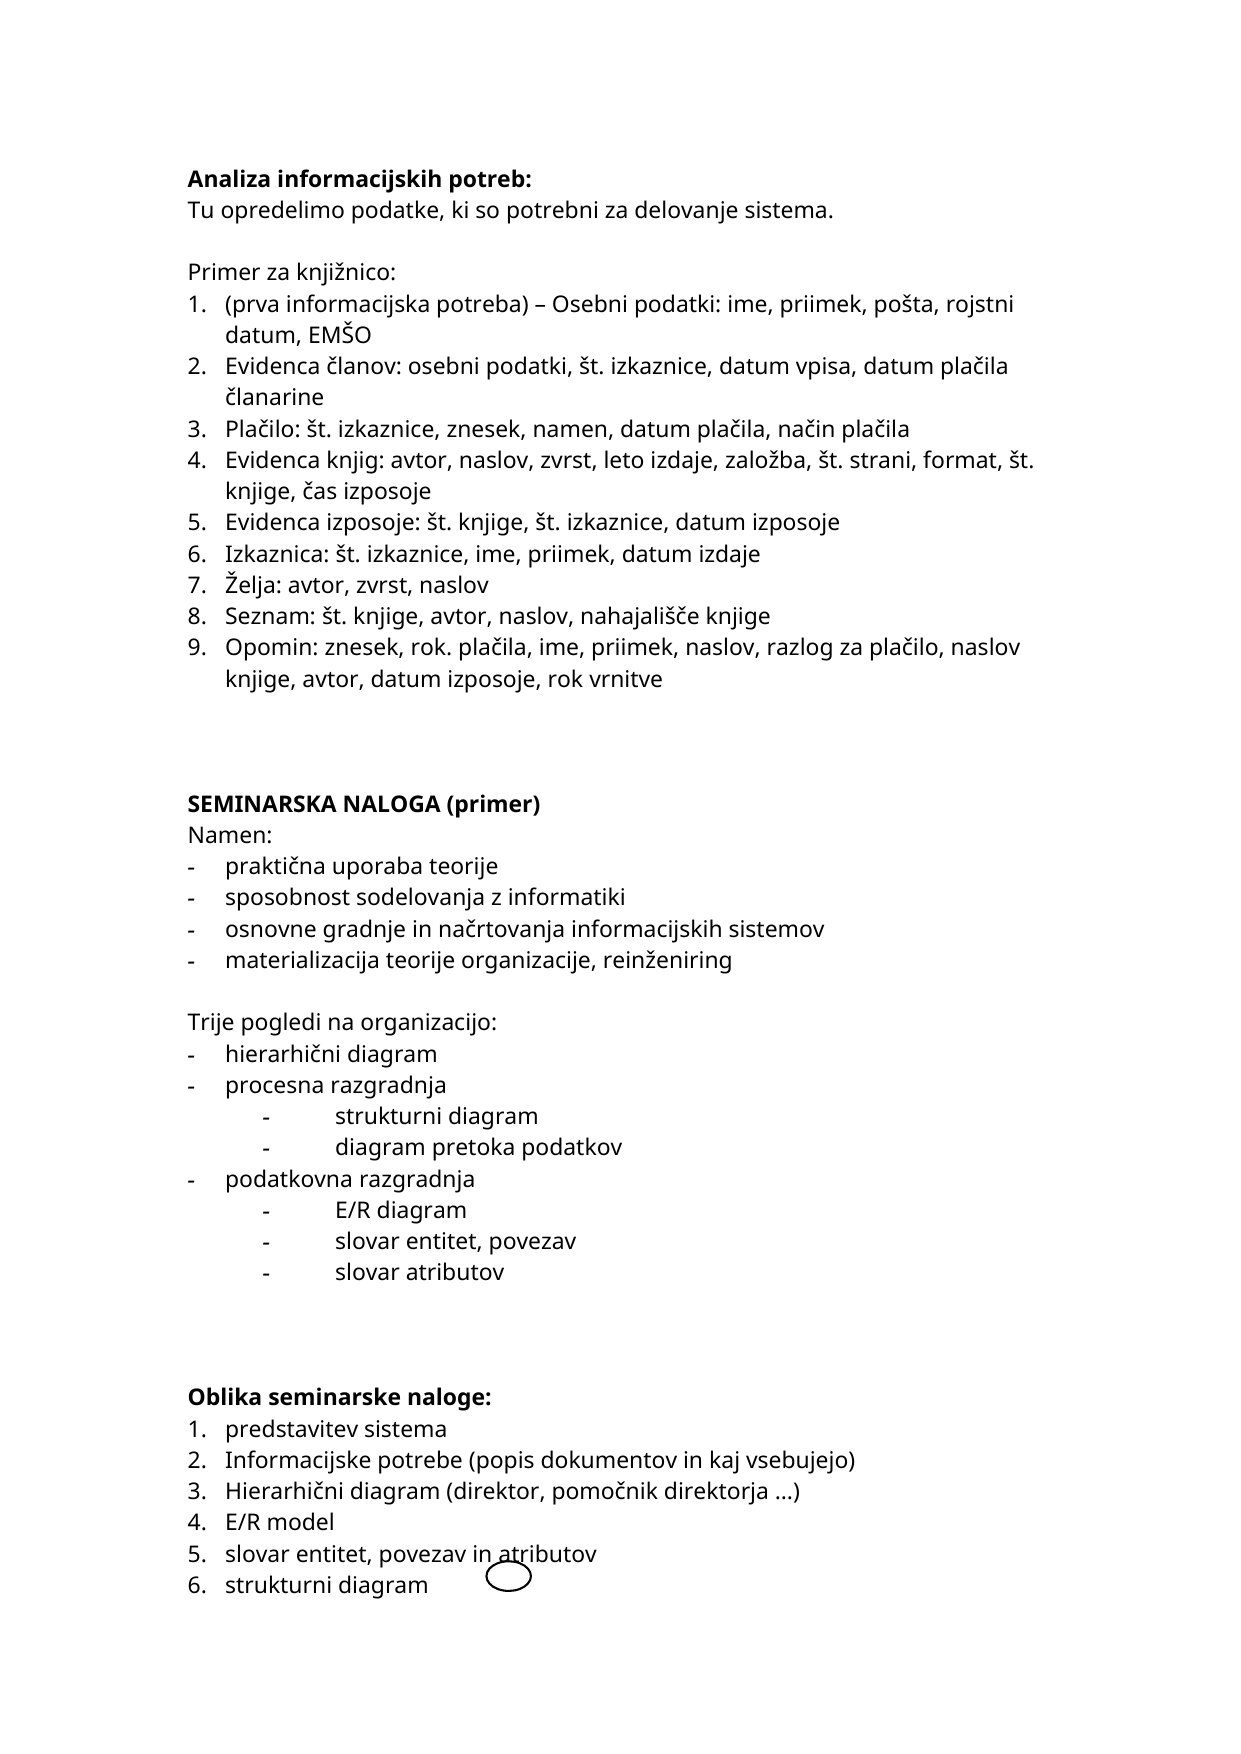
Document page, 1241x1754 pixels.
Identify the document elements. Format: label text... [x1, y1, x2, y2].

list sposobnost sodelovanja z informatiki [187, 881, 1053, 912]
list Seznam: št. knjige, avtor, naslov, nahajališče knjige [187, 600, 1053, 631]
subtitle Analiza informacijskih potreb: [187, 162, 1047, 194]
text Oblika seminarske naloge: [187, 1381, 1053, 1412]
text Tu opredelimo podatke, ki so potrebni za delovanje sistema. [187, 194, 1053, 225]
list podatkovna razgradnja [187, 1162, 1053, 1194]
list Plačilo: št. izkaznice, znesek, namen, datum plačila, način plačila [187, 412, 1053, 444]
list slovar entitet, povezav [262, 1225, 1053, 1256]
list strukturni diagram [262, 1100, 1053, 1131]
list Želja: avtor, zvrst, naslov [187, 569, 1053, 600]
list Izkaznica: št. izkaznice, ime, priimek, datum izdaje [187, 537, 1053, 569]
list strukturni diagram [187, 1569, 1053, 1600]
text Namen: [187, 819, 1053, 850]
list Informacijske potrebe (popis dokumentov in kaj vsebujejo) [187, 1444, 1053, 1475]
list slovar entitet, povezav in atributov [187, 1537, 1053, 1569]
text SEMINARSKA NALOGA (primer) [187, 787, 1053, 819]
list praktična uporaba teorije [187, 850, 1053, 881]
text Trije pogledi na organizacijo: [187, 1006, 1053, 1037]
list Evidenca knjig: avtor, naslov, zvrst, leto izdaje, založba, št. strani, format, št. knjige, čas izposoje [187, 444, 1053, 506]
list Opomin: znesek, rok. plačila, ime, priimek, naslov, razlog za plačilo, naslov knjige, avtor, datum izposoje, rok vrnitve [187, 631, 1053, 694]
list E/R model [187, 1506, 1053, 1537]
list E/R diagram [262, 1194, 1053, 1225]
list (prva informacijska potreba) – Osebni podatki: ime, priimek, pošta, rojstni datum, EMŠO [187, 287, 1053, 350]
list Evidenca izposoje: št. knjige, št. izkaznice, datum izposoje [187, 506, 1053, 537]
list predstavitev sistema [187, 1412, 1053, 1444]
list Hierarhični diagram (direktor, pomočnik direktorja …) [187, 1475, 1053, 1506]
text Primer za knjižnico: [187, 256, 1053, 287]
list Evidenca članov: osebni podatki, št. izkaznice, datum vpisa, datum plačila članarine [187, 350, 1053, 412]
list hierarhični diagram [187, 1037, 1053, 1069]
list materializacija teorije organizacije, reinženiring [187, 944, 1053, 975]
list procesna razgradnja [187, 1069, 1053, 1100]
list osnovne gradnje in načrtovanja informacijskih sistemov [187, 912, 1053, 944]
list diagram pretoka podatkov [262, 1131, 1053, 1162]
list slovar atributov [262, 1256, 1053, 1287]
